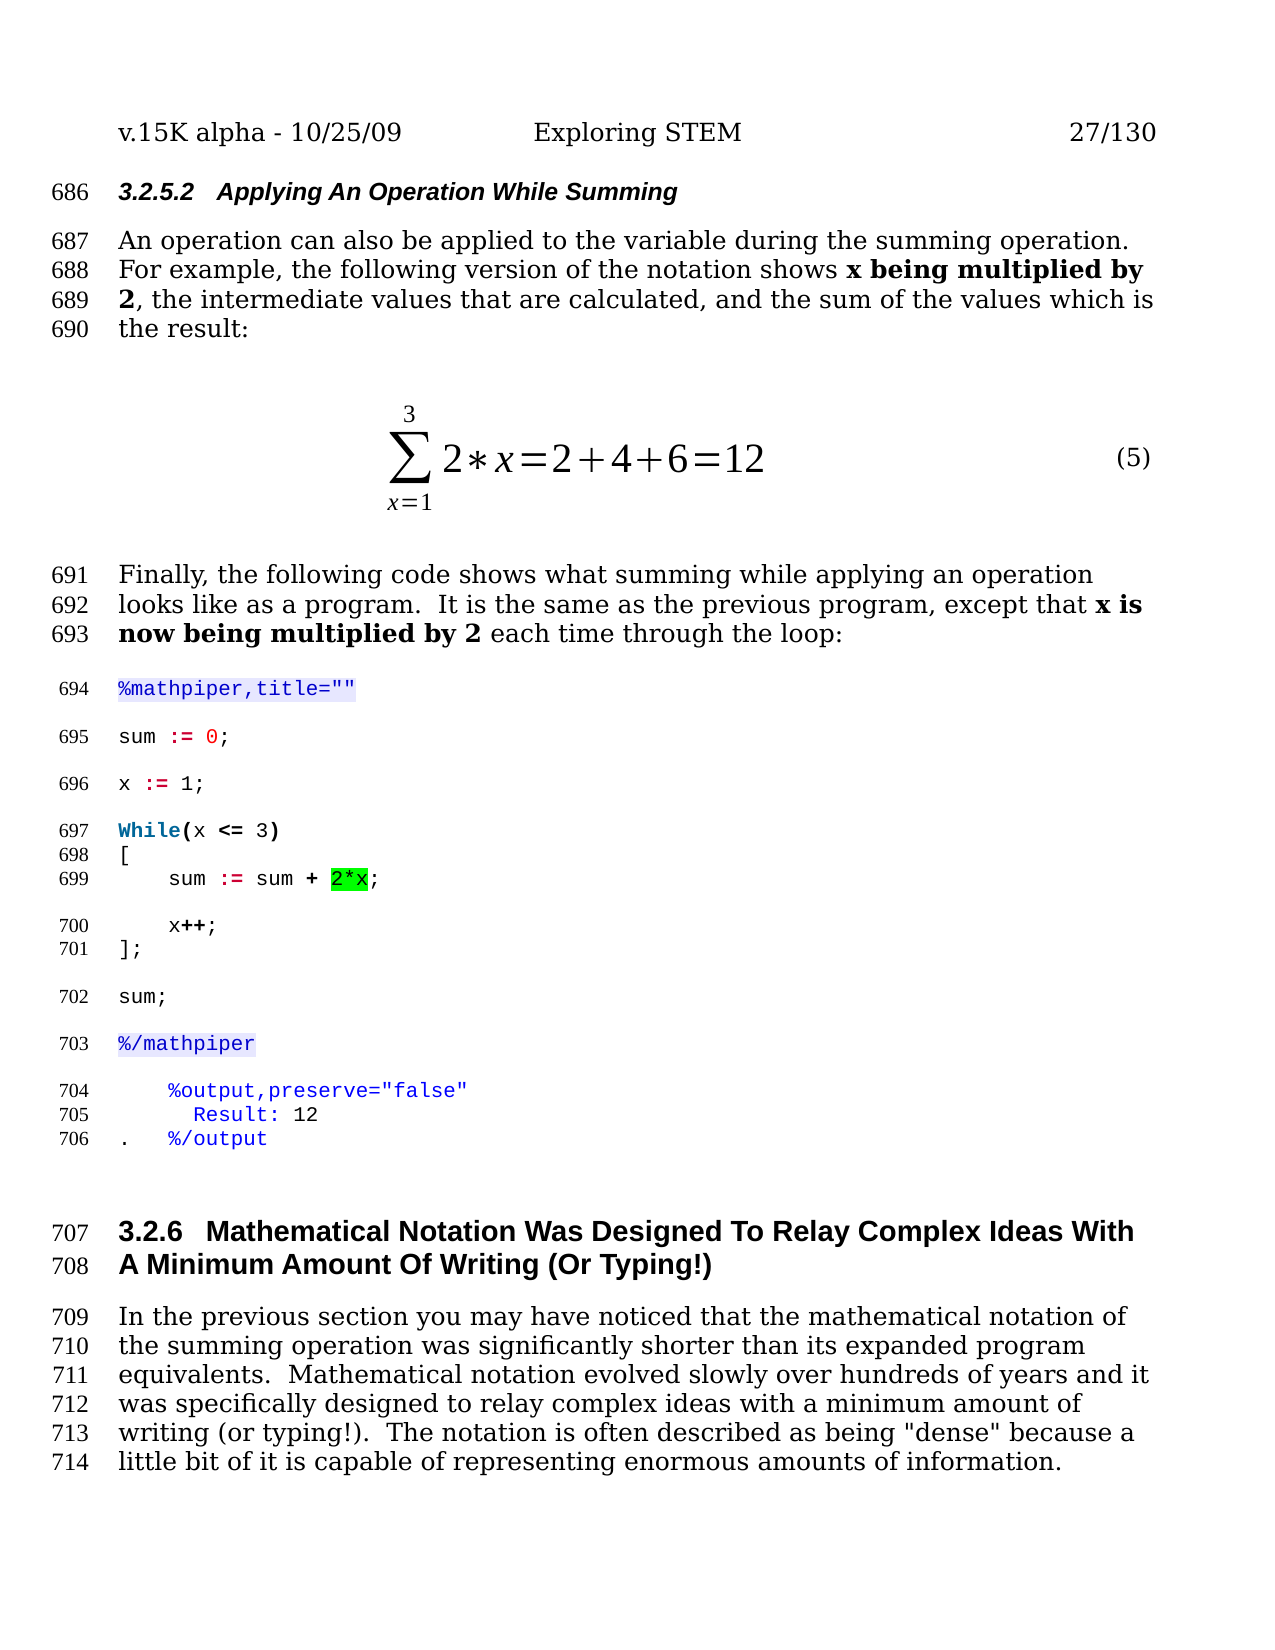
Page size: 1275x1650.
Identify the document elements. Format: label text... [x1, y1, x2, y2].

subtitle Applying An Operation While Summing [118, 177, 1157, 205]
text %/mathpiper [118, 1033, 1157, 1057]
text %mathpiper,title="" [118, 678, 1157, 702]
text Result: 12 [118, 1104, 1157, 1128]
text While(x <= 3) [118, 820, 1157, 844]
text Finally, the following code shows what summing while applying an operation looks like as a program. It is the same as the previous program, except that x is now being multiplied by 2 each time through the loop: [118, 561, 1157, 649]
text sum := sum + 2*x; [118, 867, 1157, 891]
text sum; [118, 986, 1157, 1009]
text %output,preserve="false" [118, 1080, 1157, 1104]
subtitle Mathematical Notation Was Designed To Relay Complex Ideas With A Minimum Amount Of Writing (Or Typing!) [118, 1214, 1157, 1281]
text ]; [118, 938, 1157, 962]
text [ [118, 844, 1157, 867]
table_header [118, 394, 1041, 523]
text An operation can also be applied to the variable during the summing operation. For example, the following version of the notation shows x being multiplied by 2, the intermediate values that are calculated, and the sum of the values which is the result: [118, 226, 1157, 343]
text . %/output [118, 1128, 1157, 1151]
table_header (5) [1041, 394, 1157, 523]
text x := 1; [118, 773, 1157, 797]
text In the previous section you may have noticed that the mathematical notation of the summing operation was significantly shorter than its expanded program equivalents. Mathematical notation evolved slowly over hundreds of years and it was specifically designed to relay complex ideas with a minimum amount of writing (or typing!). The notation is often described as being "dense" because a little bit of it is capable of representing enormous amounts of information. [118, 1302, 1157, 1477]
text x++; [118, 915, 1157, 938]
text sum := 0; [118, 726, 1157, 749]
